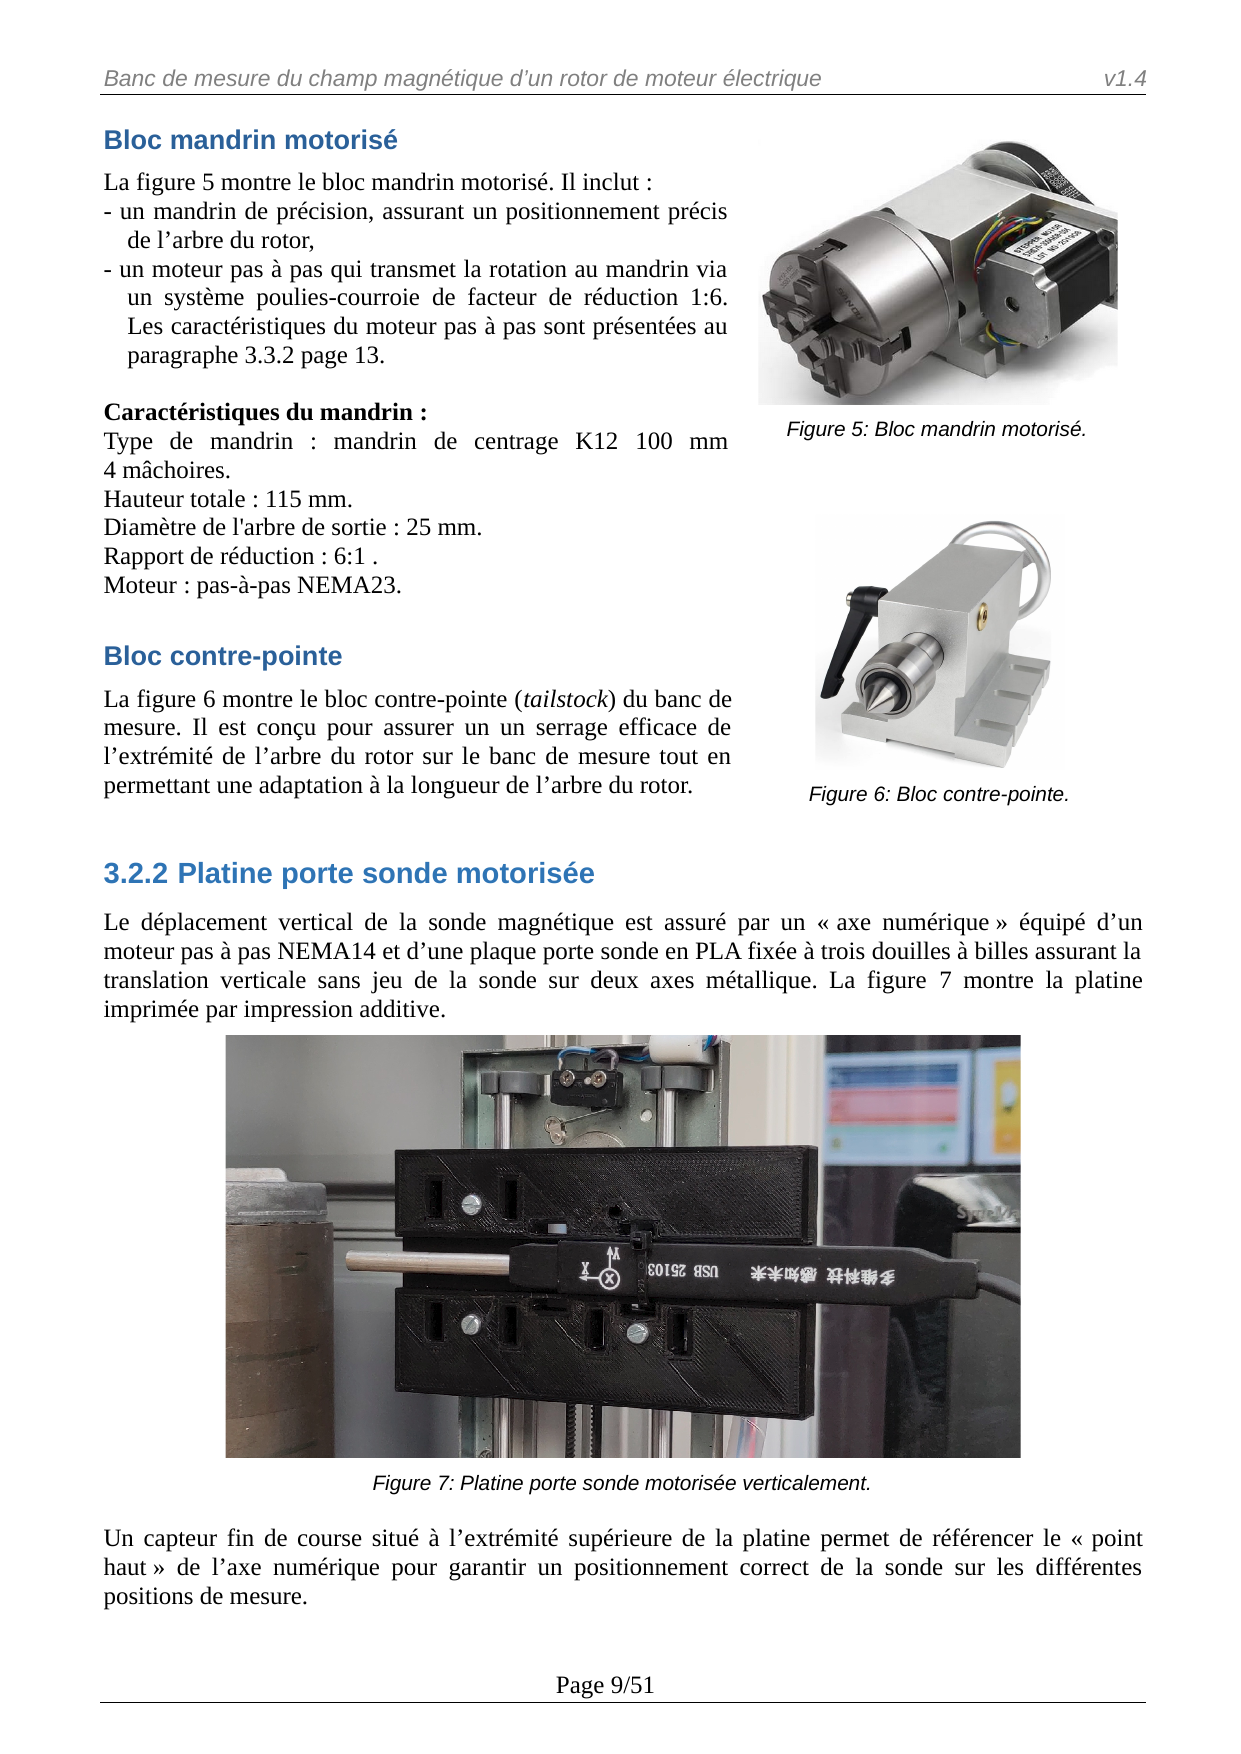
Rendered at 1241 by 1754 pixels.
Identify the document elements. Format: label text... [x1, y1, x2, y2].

picture [815, 514, 1065, 770]
text Hauteur totale : 115 mm. [103, 484, 1143, 514]
subtitle Bloc mandrin motorisé [103, 124, 1143, 155]
text Figure 7: Platine porte sonde motorisée verticalement. [226, 1458, 1021, 1494]
text Figure 6: Bloc contre-pointe. [762, 770, 1119, 806]
text Moteur : pas-à-pas NEMA23. [103, 570, 762, 599]
text [762, 806, 1119, 815]
text Figure 5: Bloc mandrin motorisé. [758, 417, 1118, 441]
text Le déplacement vertical de la sonde magnétique est assuré par un « axe numérique » équipé d’un moteur pas à pas NEMA14 et d’une plaque porte sonde en PLA fixée à trois douilles à billes assurant la translation verticale sans jeu de la sonde sur deux axes métallique. La figure 7 montre la platine imprimée par impression additive. [103, 907, 1143, 1022]
text La figure 5 montre le bloc mandrin motorisé. Il inclut : [103, 167, 758, 196]
text - un moteur pas à pas qui transmet la rotation au mandrin via un système poulies-courroie de facteur de réduction 1:6. Les caractéristiques du moteur pas à pas sont présentées au paragraphe 3.3.2 page 13. [103, 254, 758, 369]
picture [225, 1035, 1021, 1458]
text [1119, 541, 1143, 570]
picture [758, 138, 1118, 405]
text [1119, 570, 1143, 599]
text - un mandrin de précision, assurant un positionnement précis de l’arbre du rotor, [103, 196, 758, 254]
subtitle [1119, 640, 1143, 671]
text Type de mandrin : mandrin de centrage K12 100 mm 4 mâchoires. [103, 426, 1143, 484]
text La figure 6 montre le bloc contre-pointe (tailstock) du banc de mesure. Il est conçu pour assurer un un serrage efficace de l’extrémité de l’arbre du rotor sur le banc de mesure tout en permettant une adaptation à la longueur de l’arbre du rotor. [103, 684, 762, 799]
text Un capteur fin de course situé à l’extrémité supérieure de la platine permet de référencer le « point haut » de l’axe numérique pour garantir un positionnement correct de la sonde sur les différentes positions de mesure. [103, 1523, 1143, 1609]
text Rapport de réduction : 6:1 . [103, 541, 762, 570]
text Caractéristiques du mandrin : [103, 397, 758, 426]
subtitle Bloc contre-pointe [103, 640, 762, 671]
text Diamètre de l'arbre de sortie : 25 mm. [103, 512, 762, 541]
subtitle Platine porte sonde motorisée [103, 856, 1143, 890]
text [1118, 397, 1143, 426]
subtitle [758, 405, 1118, 417]
